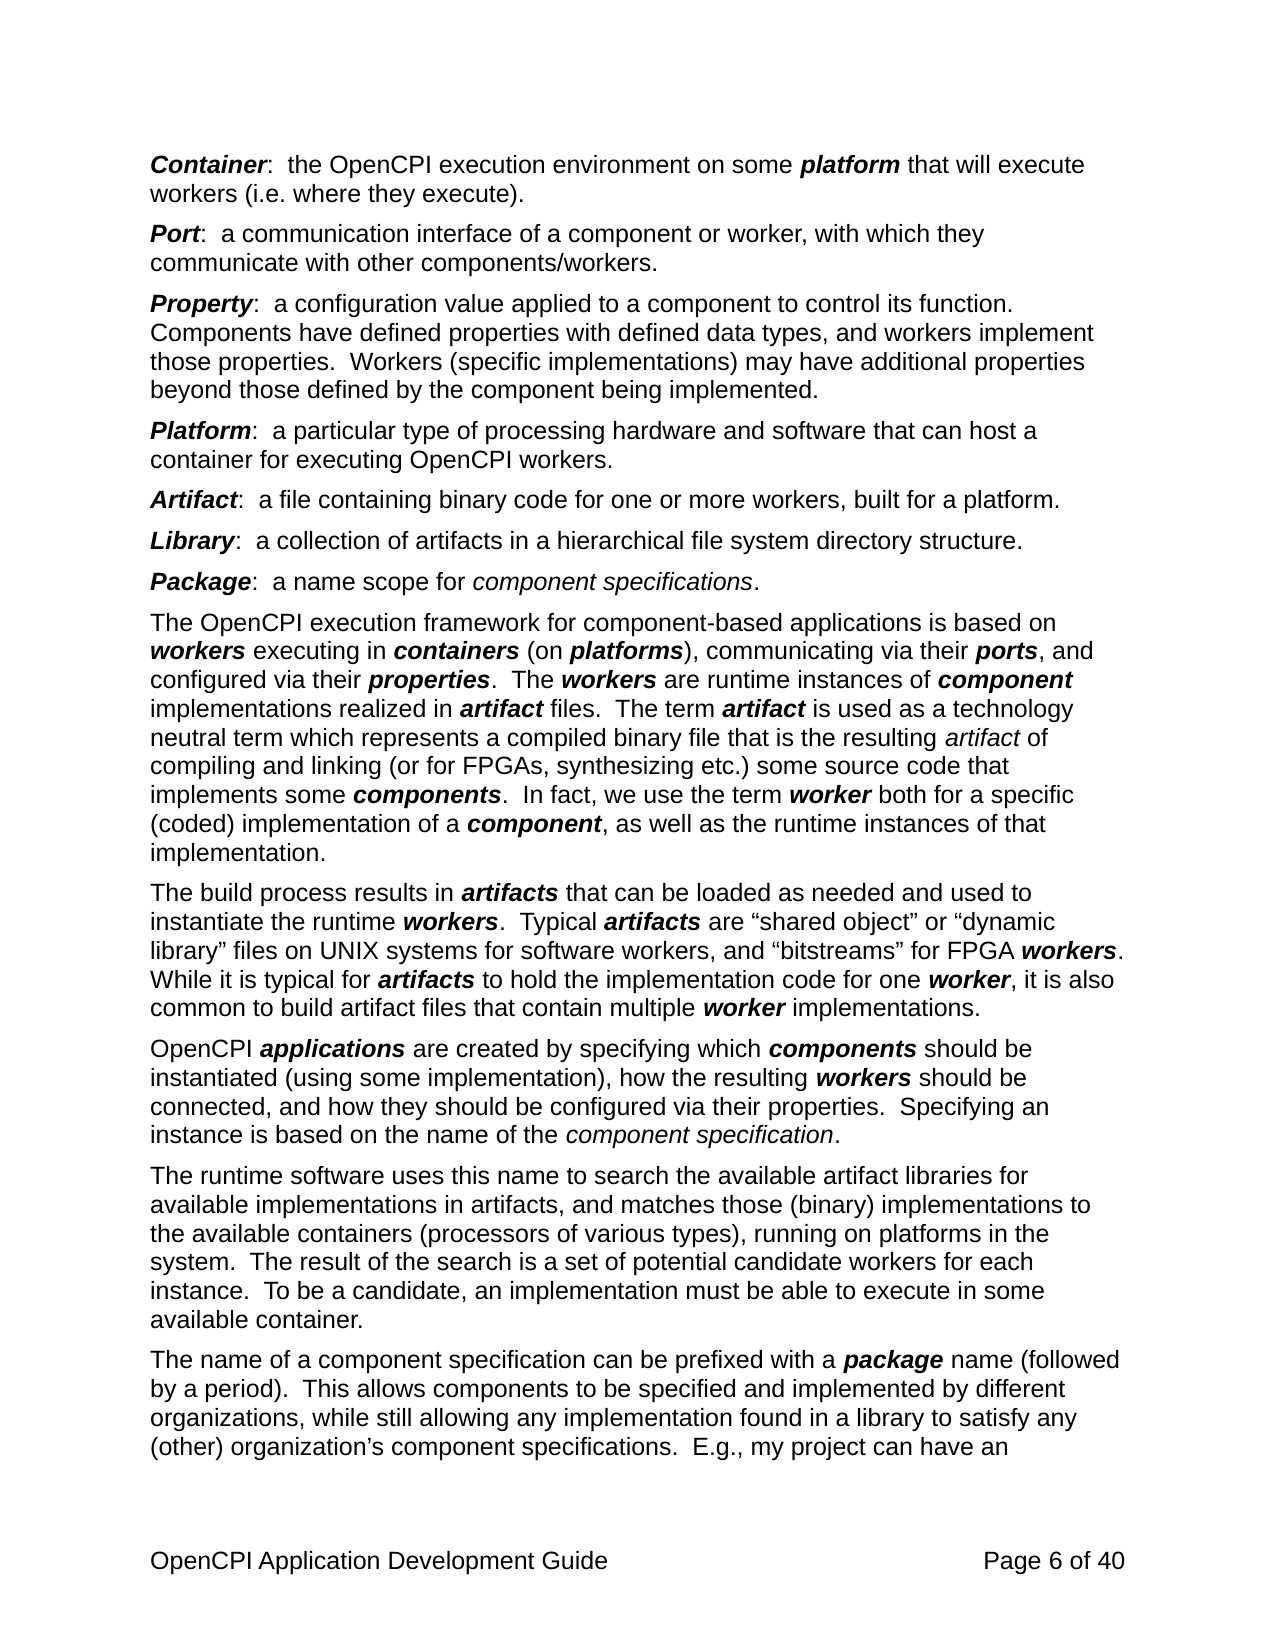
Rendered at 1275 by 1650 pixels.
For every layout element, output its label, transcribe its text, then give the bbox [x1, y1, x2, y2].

text OpenCPI applications are created by specifying which components should be instantiated (using some implementation), how the resulting workers should be connected, and how they should be configured via their properties. Specifying an instance is based on the name of the component specification. [150, 1034, 1125, 1149]
text Container: the OpenCPI execution environment on some platform that will execute workers (i.e. where they execute). [150, 150, 1125, 207]
text Port: a communication interface of a component or worker, with which they communicate with other components/workers. [150, 219, 1125, 277]
text Artifact: a file containing binary code for one or more workers, built for a platform. [150, 485, 1125, 514]
text Property: a configuration value applied to a component to control its function. Components have defined properties with defined data types, and workers implement those properties. Workers (specific implementations) may have additional properties beyond those defined by the component being implemented. [150, 289, 1125, 404]
text The runtime software uses this name to search the available artifact libraries for available implementations in artifacts, and matches those (binary) implementations to the available containers (processors of various types), running on platforms in the system. The result of the search is a set of potential candidate workers for each instance. To be a candidate, an implementation must be able to execute in some available container. [150, 1161, 1125, 1333]
text Package: a name scope for component specifications. [150, 567, 1125, 596]
text The OpenCPI execution framework for component-based applications is based on workers executing in containers (on platforms), communicating via their ports, and configured via their properties. The workers are runtime instances of component implementations realized in artifact files. The term artifact is used as a technology neutral term which represents a compiled binary file that is the resulting artifact of compiling and linking (or for FPGAs, synthesizing etc.) some source code that implements some components. In fact, we use the term worker both for a specific (coded) implementation of a component, as well as the runtime instances of that implementation. [150, 608, 1125, 866]
text Library: a collection of artifacts in a hierarchical file system directory structure. [150, 526, 1125, 555]
text Platform: a particular type of processing hardware and software that can host a container for executing OpenCPI workers. [150, 416, 1125, 473]
text The build process results in artifacts that can be loaded as needed and used to instantiate the runtime workers. Typical artifacts are “shared object” or “dynamic library” files on UNIX systems for software workers, and “bitstreams” for FPGA workers. While it is typical for artifacts to hold the implementation code for one worker, it is also common to build artifact files that contain multiple worker implementations. [150, 878, 1125, 1022]
text The name of a component specification can be prefixed with a package name (followed by a period). This allows components to be specified and implemented by different organizations, while still allowing any implementation found in a library to satisfy any (other) organization’s component specifications. E.g., my project can have an [150, 1346, 1125, 1461]
